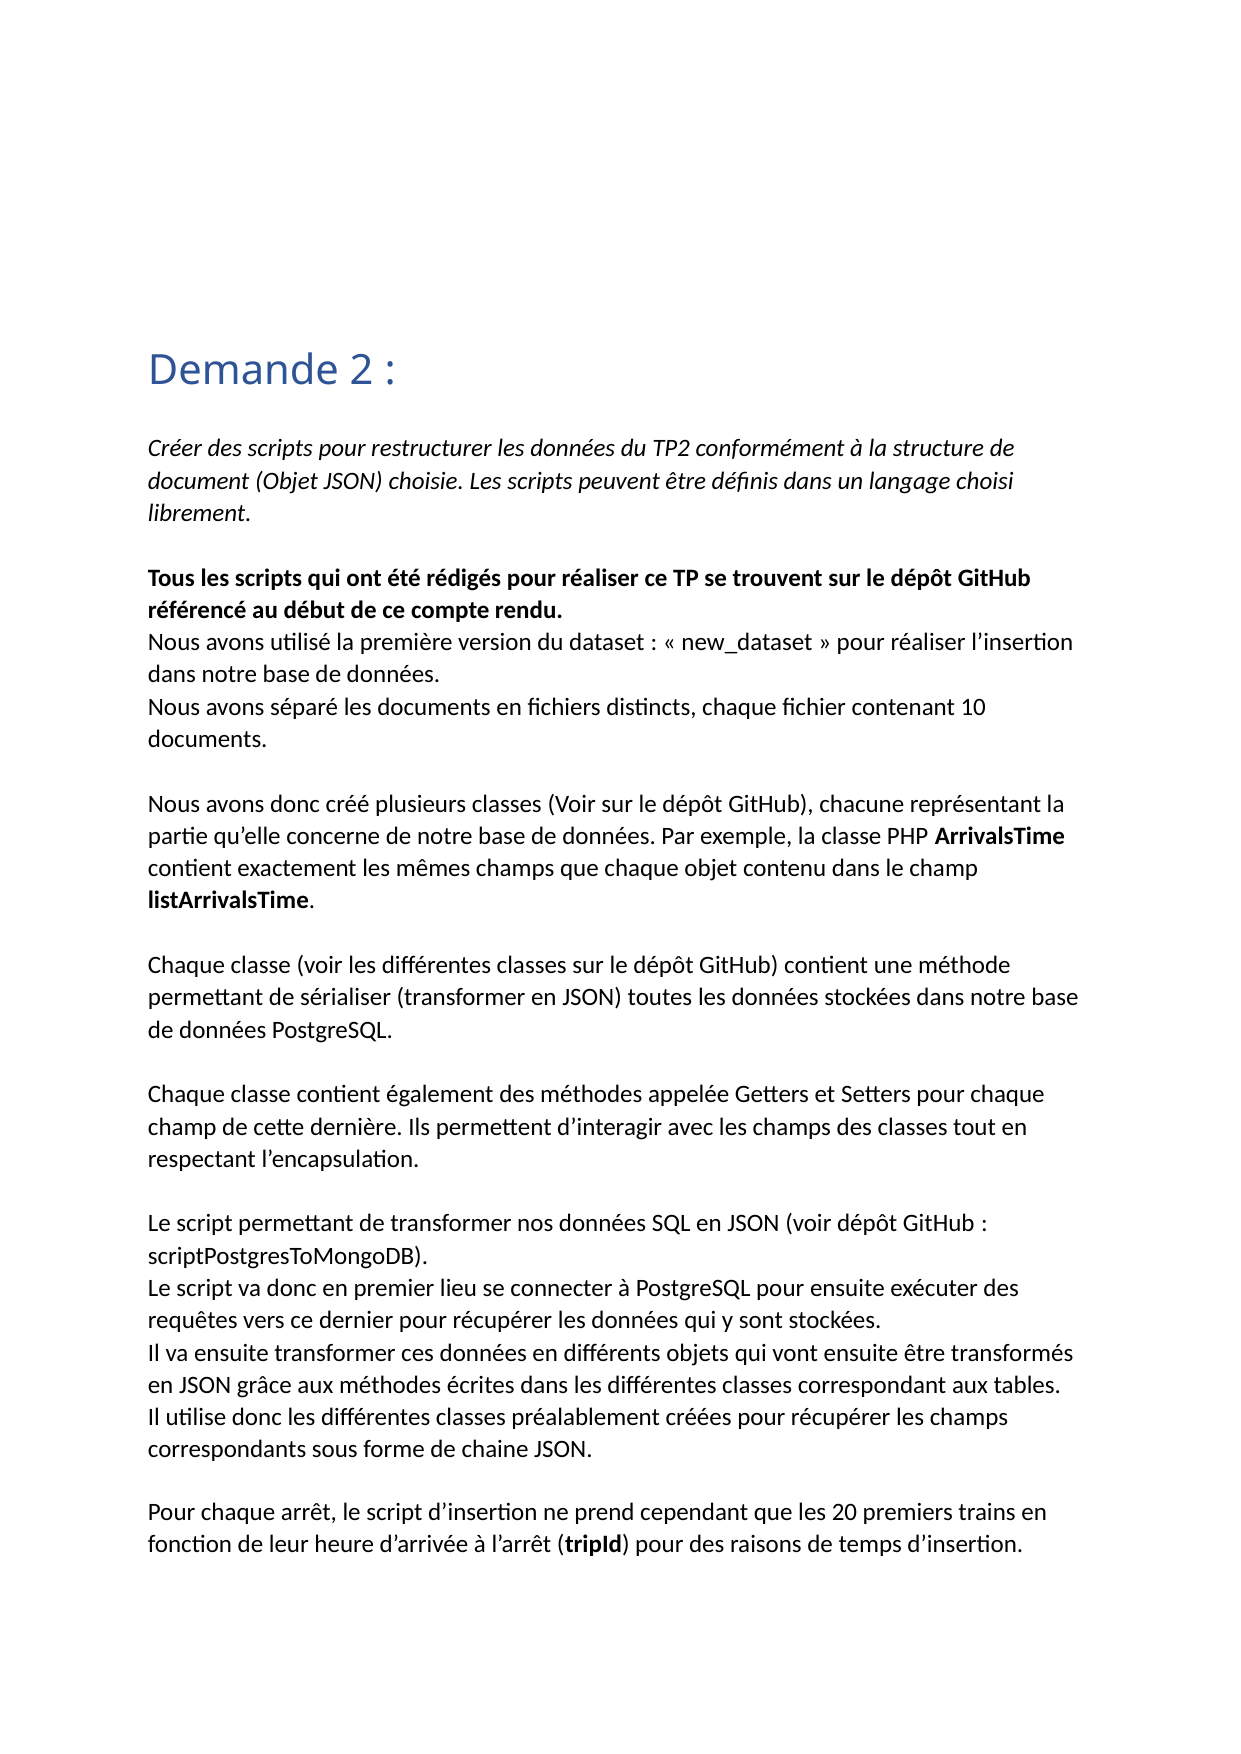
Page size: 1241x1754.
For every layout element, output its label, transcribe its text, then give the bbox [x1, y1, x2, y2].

text Pour chaque arrêt, le script d’insertion ne prend cependant que les 20 premiers trains en fonction de leur heure d’arrivée à l’arrêt (tripId) pour des raisons de temps d’insertion. [148, 1496, 1093, 1558]
text Nous avons donc créé plusieurs classes (Voir sur le dépôt GitHub), chacune représentant la partie qu’elle concerne de notre base de données. Par exemple, la classe PHP ArrivalsTime contient exactement les mêmes champs que chaque objet contenu dans le champ listArrivalsTime. [148, 788, 1093, 915]
text Nous avons séparé les documents en fichiers distincts, chaque fichier contenant 10 documents. [148, 691, 1093, 754]
text Chaque classe contient également des méthodes appelée Getters et Setters pour chaque champ de cette dernière. Ils permettent d’interagir avec les champs des classes tout en respectant l’encapsulation. [148, 1078, 1093, 1173]
subtitle Demande 2 : [148, 340, 1093, 397]
text Le script va donc en premier lieu se connecter à PostgreSQL pour ensuite exécuter des requêtes vers ce dernier pour récupérer les données qui y sont stockées. [148, 1272, 1093, 1335]
text Il va ensuite transformer ces données en différents objets qui vont ensuite être transformés en JSON grâce aux méthodes écrites dans les différentes classes correspondant aux tables. [148, 1337, 1093, 1399]
text Chaque classe (voir les différentes classes sur le dépôt GitHub) contient une méthode permettant de sérialiser (transformer en JSON) toutes les données stockées dans notre base de données PostgreSQL. [148, 949, 1093, 1044]
text Tous les scripts qui ont été rédigés pour réaliser ce TP se trouvent sur le dépôt GitHub référencé au début de ce compte rendu. [148, 562, 1093, 624]
text Il utilise donc les différentes classes préalablement créées pour récupérer les champs correspondants sous forme de chaine JSON. [148, 1401, 1093, 1464]
text Le script permettant de transformer nos données SQL en JSON (voir dépôt GitHub : scriptPostgresToMongoDB). [148, 1208, 1093, 1270]
text Nous avons utilisé la première version du dataset : « new_dataset » pour réaliser l’insertion dans notre base de données. [148, 626, 1093, 689]
text Créer des scripts pour restructurer les données du TP2 conformément à la structure de document (Objet JSON) choisie. Les scripts peuvent être définis dans un langage choisi librement. [148, 433, 1093, 528]
